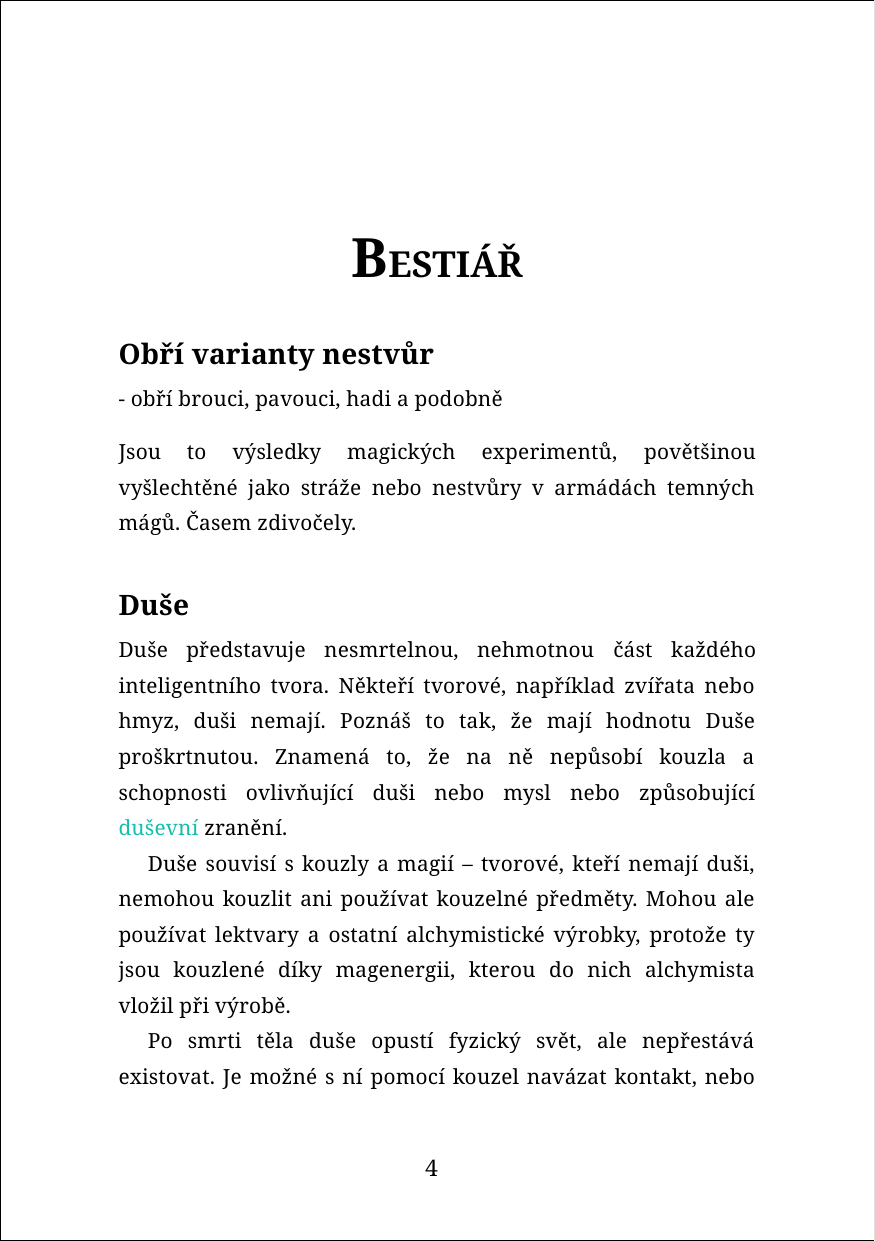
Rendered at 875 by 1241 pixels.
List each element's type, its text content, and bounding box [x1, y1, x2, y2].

subtitle Duše [118, 585, 756, 624]
text Duše představuje nesmrtelnou, nehmotnou část každého inteligentního tvora. Někteří tvorové, například zvířata nebo hmyz, duši nemají. Poznáš to tak, že mají hodnotu Duše proškrtnutou. Znamená to, že na ně nepůsobí kouzla a schopnosti ovlivňující duši nebo mysl nebo způsobující duševní zranění. Duše souvisí s kouzly a magií – tvorové, kteří nemají duši, nemohou kouzlit ani používat kouzelné předměty. Mohou ale používat lektvary a ostatní alchymistické výrobky, protože ty jsou kouzlené díky magenergii, kterou do nich alchymista vložil při výrobě. Po smrti těla duše opustí fyzický svět, ale nepřestává existovat. Je možné s ní pomocí kouzel navázat kontakt, nebo [118, 636, 756, 1090]
text Jsou to výsledky magických experimentů, povětšinou vyšlechtěné jako stráže nebo nestvůry v armádách temných mágů. Časem zdivočely. [118, 437, 756, 537]
text - obří brouci, pavouci, hadi a podobně [118, 384, 756, 413]
subtitle Bestiář [118, 219, 756, 293]
subtitle Obří varianty nestvůr [118, 334, 756, 372]
